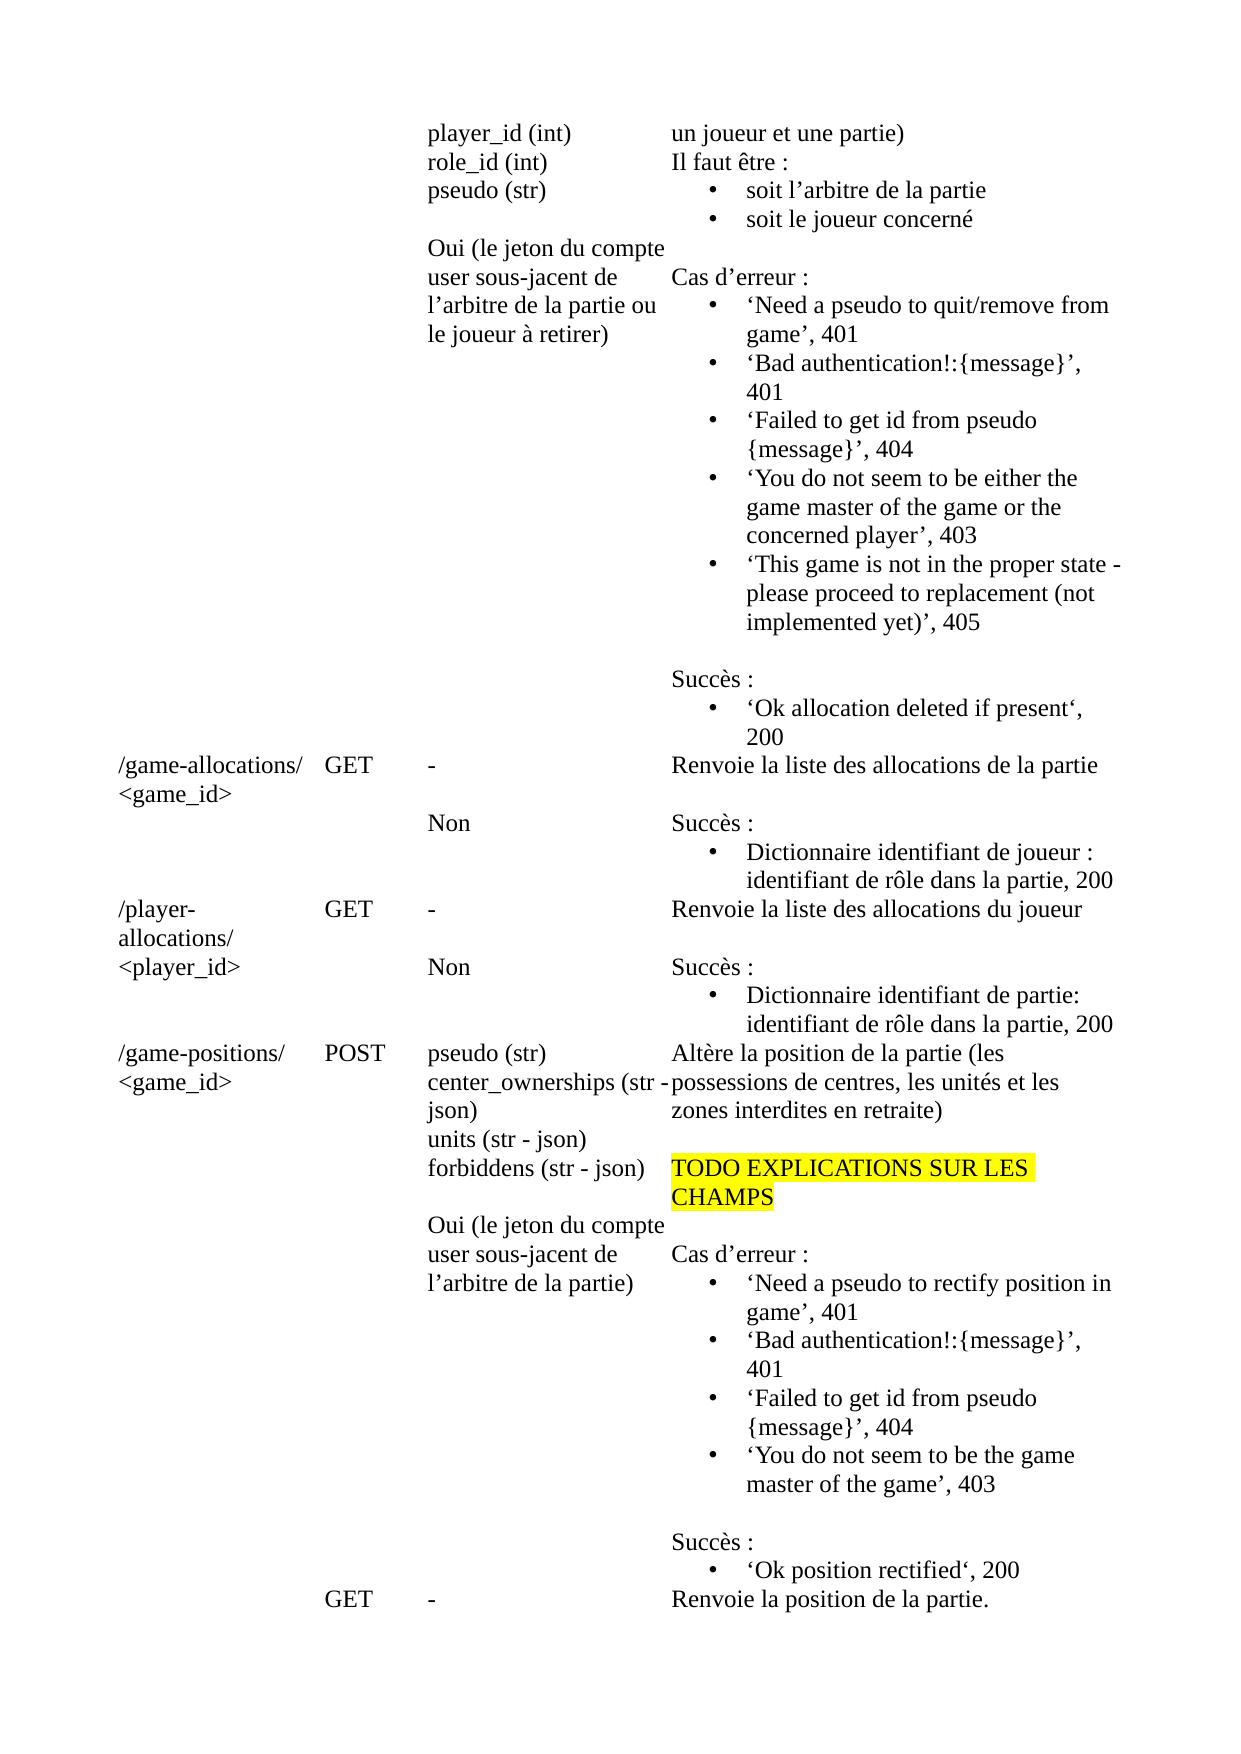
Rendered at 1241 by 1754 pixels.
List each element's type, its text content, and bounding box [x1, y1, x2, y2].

table_cell Renvoie la position de la partie. [671, 1584, 1122, 1636]
table_cell Renvoie la liste des allocations de la partie Succès : Dictionnaire identifiant de joueur : identifiant de rôle dans la partie, 200 [671, 751, 1122, 894]
table_cell player_id (int) role_id (int) pseudo (str) Oui (le jeton du compte user sous-jacent de l’arbitre de la partie ou le joueur à retirer) [428, 118, 671, 751]
table_cell Renvoie la liste des allocations du joueur Succès : Dictionnaire identifiant de partie: identifiant de rôle dans la partie, 200 [671, 894, 1122, 1038]
table_cell un joueur et une partie) Il faut être : soit l’arbitre de la partie soit le joueur concerné Cas d’erreur : ‘Need a pseudo to quit/remove from game’, 401 ‘Bad authentication!:{message}’, 401 ‘Failed to get id from pseudo {message}’, 404 ‘You do not seem to be either the game master of the game or the concerned player’, 403 ‘This game is not in the proper state - please proceed to replacement (not implemented yet)’, 405 Succès : ‘Ok allocation deleted if present‘, 200 [671, 118, 1122, 751]
table_cell [324, 118, 427, 751]
table_cell POST [324, 1038, 427, 1584]
table_cell [428, 1584, 671, 1636]
table_cell Altère la position de la partie (les possessions de centres, les unités et les zones interdites en retraite) TODO EXPLICATIONS SUR LES CHAMPS Cas d’erreur : ‘Need a pseudo to rectify position in game’, 401 ‘Bad authentication!:{message}’, 401 ‘Failed to get id from pseudo {message}’, 404 ‘You do not seem to be the game master of the game’, 403 Succès : ‘Ok position rectified‘, 200 [671, 1038, 1122, 1584]
table_cell GET [324, 751, 427, 894]
table_cell /player-allocations/<player_id> [118, 894, 324, 1038]
table_cell /game-allocations/<game_id> [118, 751, 324, 894]
table_cell pseudo (str) center_ownerships (str - json) units (str - json) forbiddens (str - json) Oui (le jeton du compte user sous-jacent de l’arbitre de la partie) [428, 1038, 671, 1584]
table_cell - Non [428, 894, 671, 1038]
table_cell - Non [428, 751, 671, 894]
table_cell GET [324, 1584, 427, 1636]
table_cell GET [324, 894, 427, 1038]
table_cell [118, 118, 324, 751]
table_cell /game-positions/<game_id> [118, 1038, 324, 1636]
